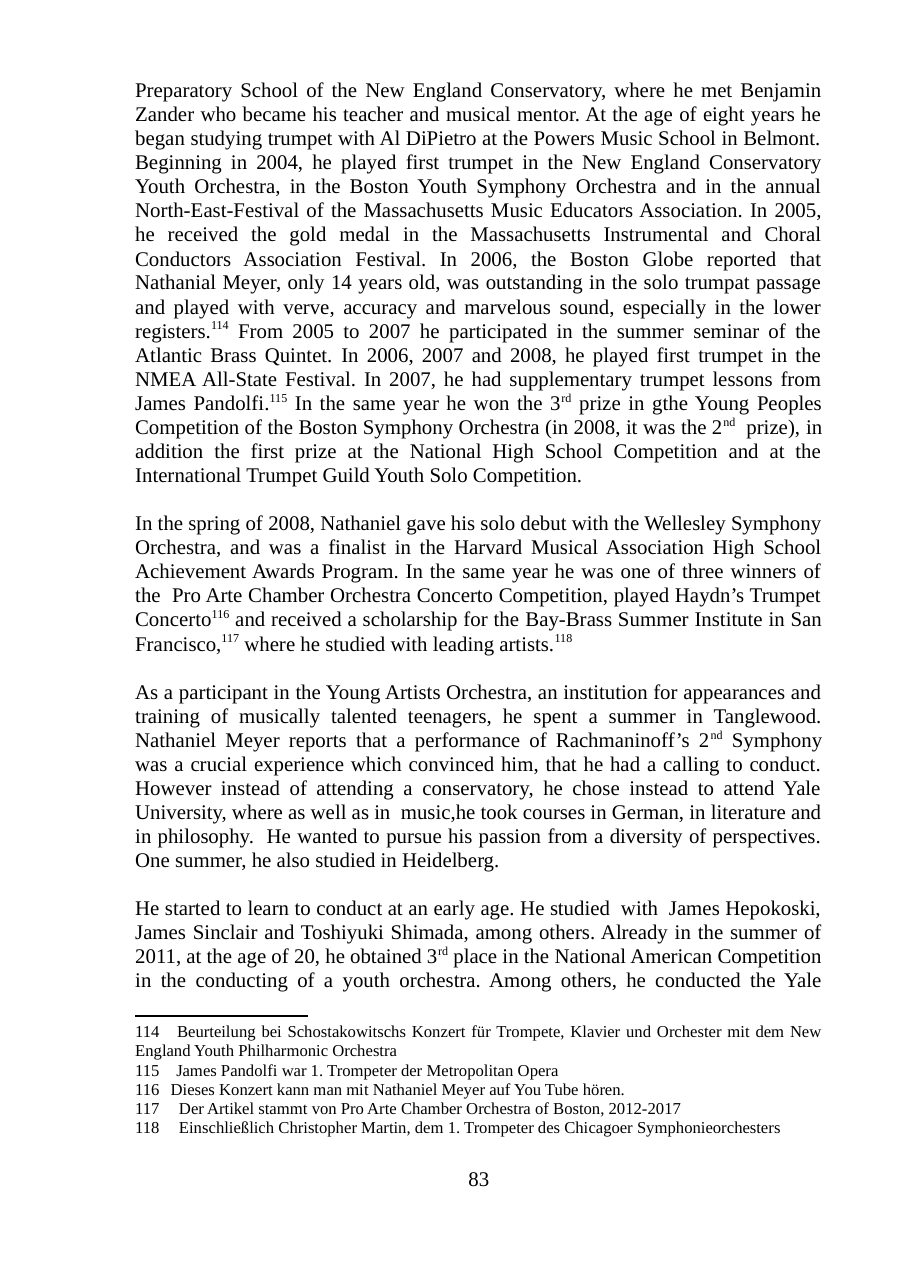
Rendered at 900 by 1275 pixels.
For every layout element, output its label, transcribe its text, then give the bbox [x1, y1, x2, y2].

text He started to learn to conduct at an early age. He studied with James Hepokoski, James Sinclair and Toshiyuki Shimada, among others. Already in the summer of 2011, at the age of 20, he obtained 3rd place in the National American Competition in the conducting of a youth orchestra. Among others, he conducted the Yale [135, 896, 822, 992]
text James Pandolfi war 1. Trompeter der Metropolitan Opera [135, 1060, 822, 1079]
text In the spring of 2008, Nathaniel gave his solo debut with the Wellesley Symphony Orchestra, and was a finalist in the Harvard Musical Association High School Achievement Awards Program. In the same year he was one of three winners of the Pro Arte Chamber Orchestra Concerto Competition, played Haydn’s Trumpet Concerto and received a scholarship for the Bay-Brass Summer Institute in San Francisco, where he studied with leading artists. [135, 511, 822, 656]
text Dieses Konzert kann man mit Nathaniel Meyer auf You Tube hören. [135, 1079, 822, 1099]
text Beurteilung bei Schostakowitschs Konzert für Trompete, Klavier und Orchester mit dem New England Youth Philharmonic Orchestra [135, 1022, 822, 1060]
text Der Artikel stammt von Pro Arte Chamber Orchestra of Boston, 2012-2017 [135, 1099, 822, 1118]
text As a participant in the Young Artists Orchestra, an institution for appearances and training of musically talented teenagers, he spent a summer in Tanglewood. Nathaniel Meyer reports that a performance of Rachmaninoff’s 2nd Symphony was a crucial experience which convinced him, that he had a calling to conduct. However instead of attending a conservatory, he chose instead to attend Yale University, where as well as in music,he took courses in German, in literature and in philosophy. He wanted to pursue his passion from a diversity of perspectives. One summer, he also studied in Heidelberg. [135, 679, 822, 872]
text Einschließlich Christopher Martin, dem 1. Trompeter des Chicagoer Symphonieorchesters [135, 1118, 822, 1137]
text Preparatory School of the New England Conservatory, where he met Benjamin Zander who became his teacher and musical mentor. At the age of eight years he began studying trumpet with Al DiPietro at the Powers Music School in Belmont. Beginning in 2004, he played first trumpet in the New England Conservatory Youth Orchestra, in the Boston Youth Symphony Orchestra and in the annual North-East-Festival of the Massachusetts Music Educators Association. In 2005, he received the gold medal in the Massachusetts Instrumental and Choral Conductors Association Festival. In 2006, the Boston Globe reported that Nathanial Meyer, only 14 years old, was outstanding in the solo trumpat passage and played with verve, accuracy and marvelous sound, especially in the lower registers. From 2005 to 2007 he participated in the summer seminar of the Atlantic Brass Quintet. In 2006, 2007 and 2008, he played first trumpet in the NMEA All-State Festival. In 2007, he had supplementary trumpet lessons from James Pandolfi. In the same year he won the 3rd prize in gthe Young Peoples Competition of the Boston Symphony Orchestra (in 2008, it was the 2nd prize), in addition the first prize at the National High School Competition and at the International Trumpet Guild Youth Solo Competition. [135, 78, 822, 487]
